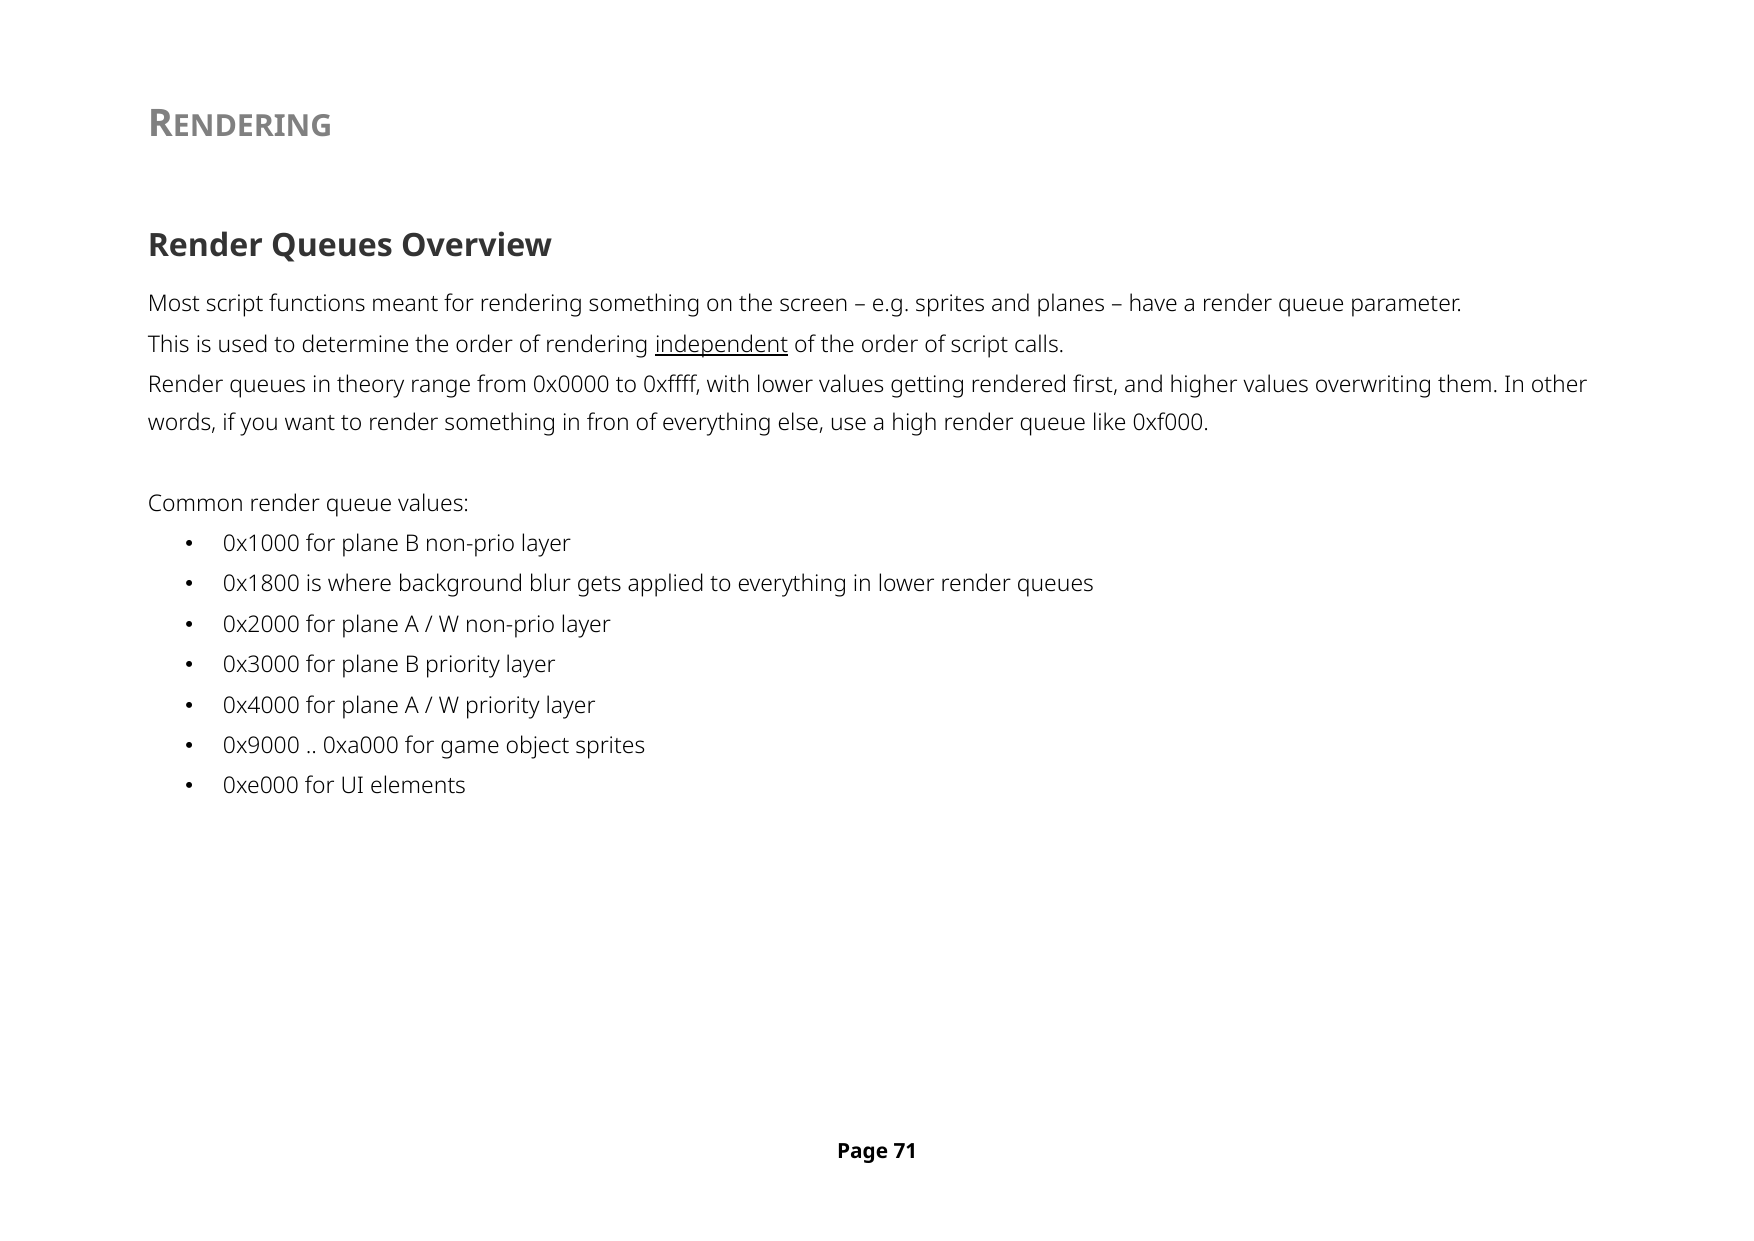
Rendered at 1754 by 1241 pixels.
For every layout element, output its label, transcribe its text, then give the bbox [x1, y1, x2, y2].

list 0x1000 for plane B non-prio layer [185, 527, 1606, 558]
list 0x3000 for plane B priority layer [185, 648, 1606, 679]
list 0x4000 for plane A / W priority layer [185, 689, 1606, 720]
list 0x1800 is where background blur gets applied to everything in lower render queues [185, 567, 1606, 599]
text Common render queue values: [148, 487, 1606, 518]
list 0x2000 for plane A / W non-prio layer [185, 608, 1606, 639]
subtitle Rendering [148, 96, 1606, 147]
text Most script functions meant for rendering something on the screen – e.g. sprites and planes – have a render queue parameter. [148, 287, 1606, 319]
text Render queues in theory range from 0x0000 to 0xffff, with lower values getting rendered first, and higher values overwriting them. In other words, if you want to render something in fron of everything else, use a high render queue like 0xf000. [148, 368, 1606, 437]
subtitle Render Queues Overview [148, 222, 1606, 266]
text This is used to determine the order of rendering independent of the order of script calls. [148, 328, 1606, 359]
list 0xe000 for UI elements [185, 769, 1606, 801]
list 0x9000 .. 0xa000 for game object sprites [185, 729, 1606, 760]
